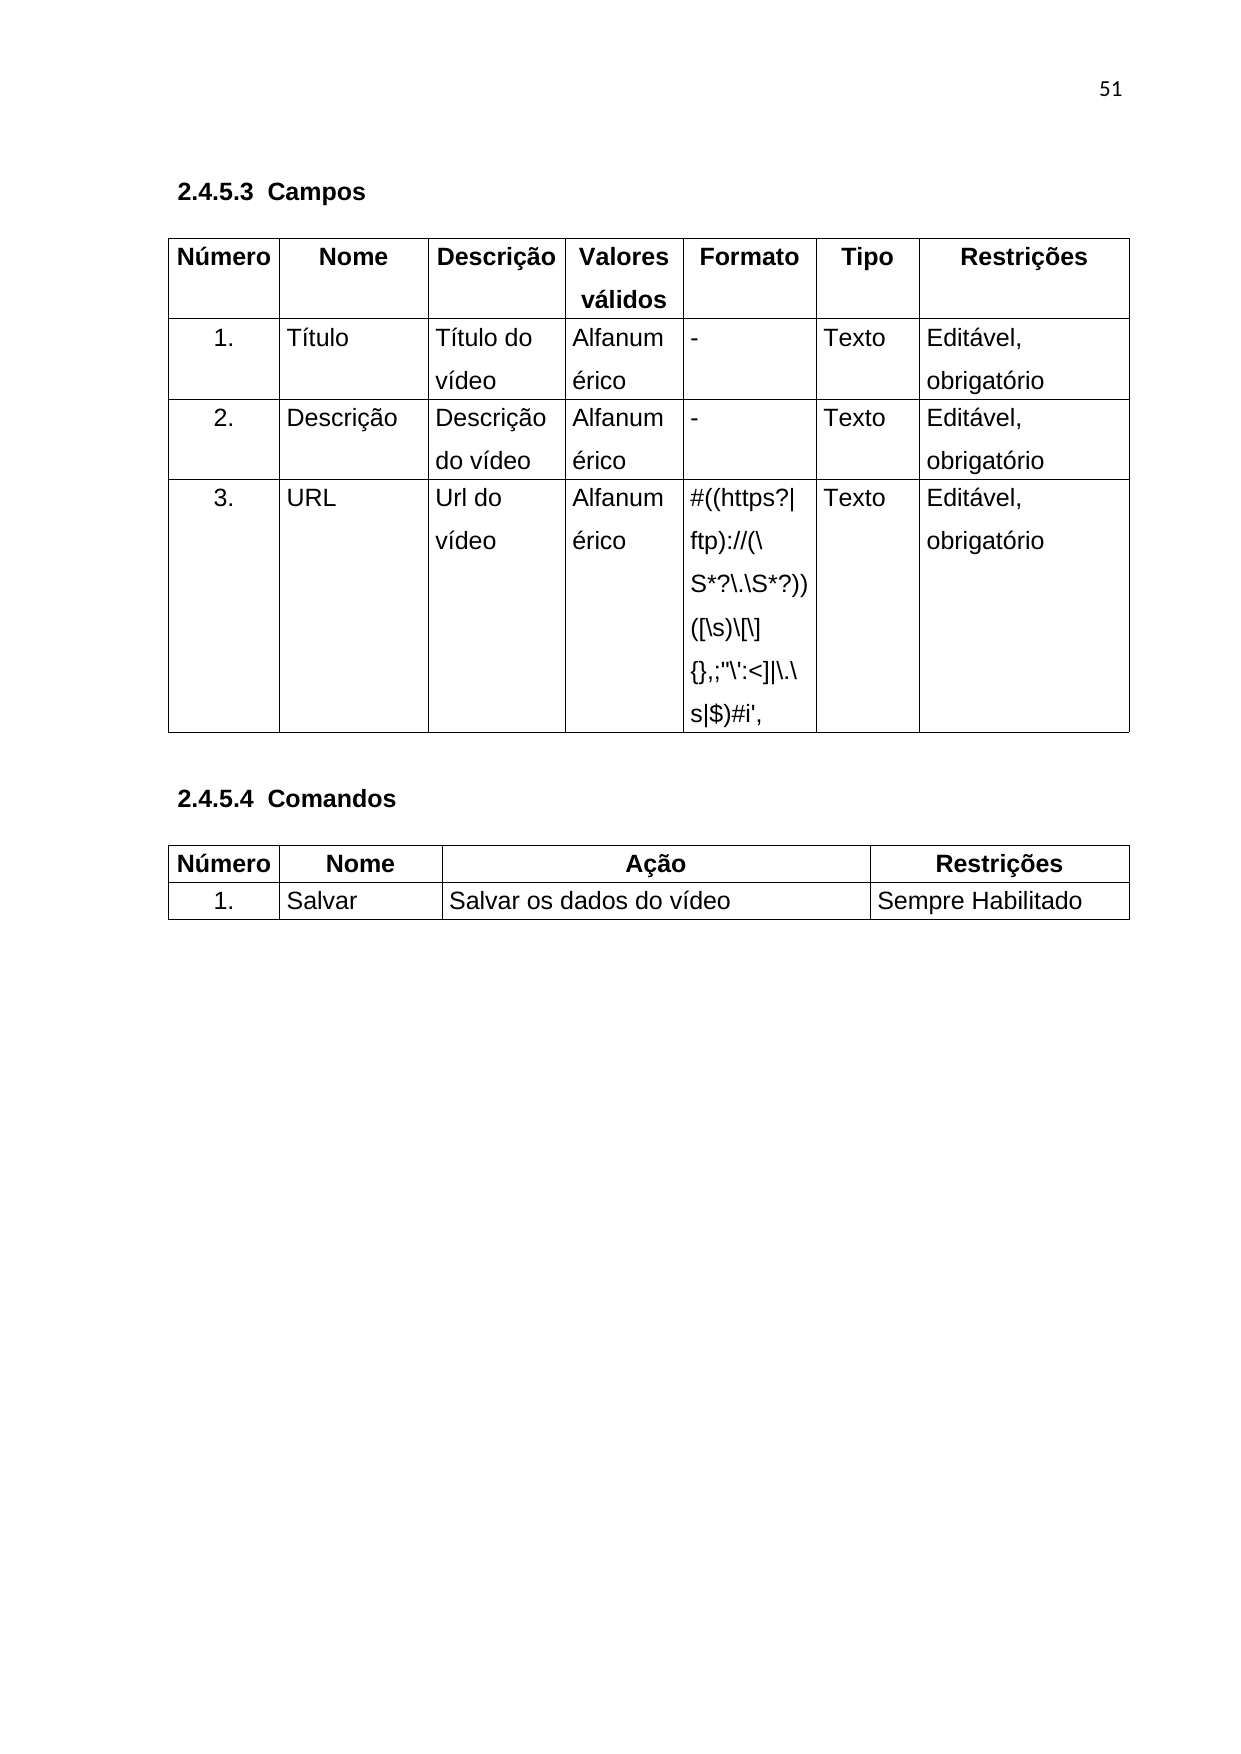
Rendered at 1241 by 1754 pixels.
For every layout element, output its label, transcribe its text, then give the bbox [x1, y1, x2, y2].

table_cell [169, 400, 279, 479]
table_cell Editável, obrigatório [920, 400, 1129, 479]
table_header Número [169, 846, 279, 882]
table_header Valores válidos [566, 239, 683, 318]
table_header Ação [443, 846, 870, 882]
table_cell Texto [817, 480, 919, 732]
table_header Descrição [429, 239, 565, 318]
table_header Nome [280, 239, 428, 318]
table_cell Alfanumérico [566, 480, 683, 732]
table_cell Salvar os dados do vídeo [443, 883, 870, 919]
table_cell - [684, 400, 816, 479]
table_cell [169, 319, 279, 399]
table_cell Descrição [280, 400, 428, 479]
table_cell Texto [817, 319, 919, 399]
table_cell Descrição do vídeo [429, 400, 565, 479]
table_cell #((https?|ftp)://(\S*?\.\S*?))([\s)\[\]{},;"\':<]|\.\s|$)#i', [684, 480, 816, 732]
table_cell Texto [817, 400, 919, 479]
table_header Número [169, 239, 279, 318]
table_header Restrições [871, 846, 1129, 882]
table_cell Alfanumérico [566, 319, 683, 399]
table_header Tipo [817, 239, 919, 318]
subtitle Campos [177, 177, 1122, 206]
table_cell Título do vídeo [429, 319, 565, 399]
table_cell [169, 480, 279, 732]
table_cell Editável, obrigatório [920, 319, 1129, 399]
table_cell [169, 883, 279, 919]
table_cell Título [280, 319, 428, 399]
table_header Restrições [920, 239, 1129, 318]
table_cell - [684, 319, 816, 399]
table_cell Sempre Habilitado [871, 883, 1129, 919]
table_header Formato [684, 239, 816, 318]
table_cell Salvar [280, 883, 442, 919]
table_cell Editável, obrigatório [920, 480, 1129, 732]
table_cell Alfanumérico [566, 400, 683, 479]
table_header Nome [280, 846, 442, 882]
table_cell URL [280, 480, 428, 732]
subtitle Comandos [177, 784, 1122, 813]
table_cell Url do vídeo [429, 480, 565, 732]
